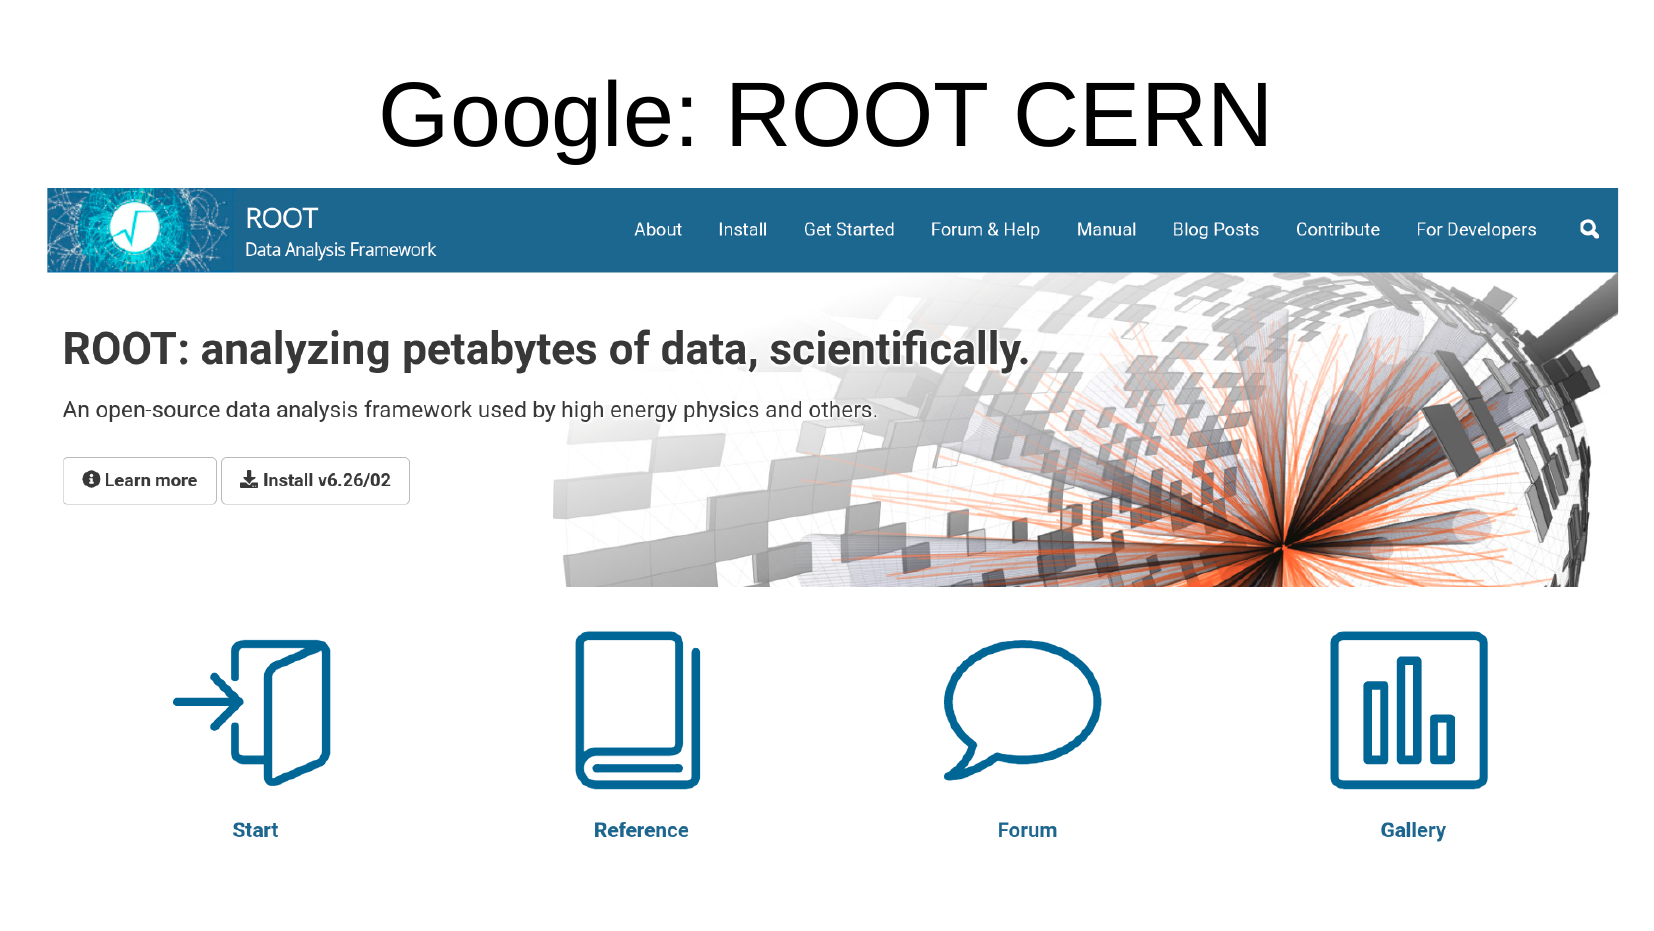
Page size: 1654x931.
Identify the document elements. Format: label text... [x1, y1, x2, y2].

title Google: ROOT CERN [82, 37, 1571, 188]
picture [47, 188, 1619, 910]
picture [105, 197, 111, 205]
picture [69, 188, 89, 194]
picture [88, 238, 93, 246]
